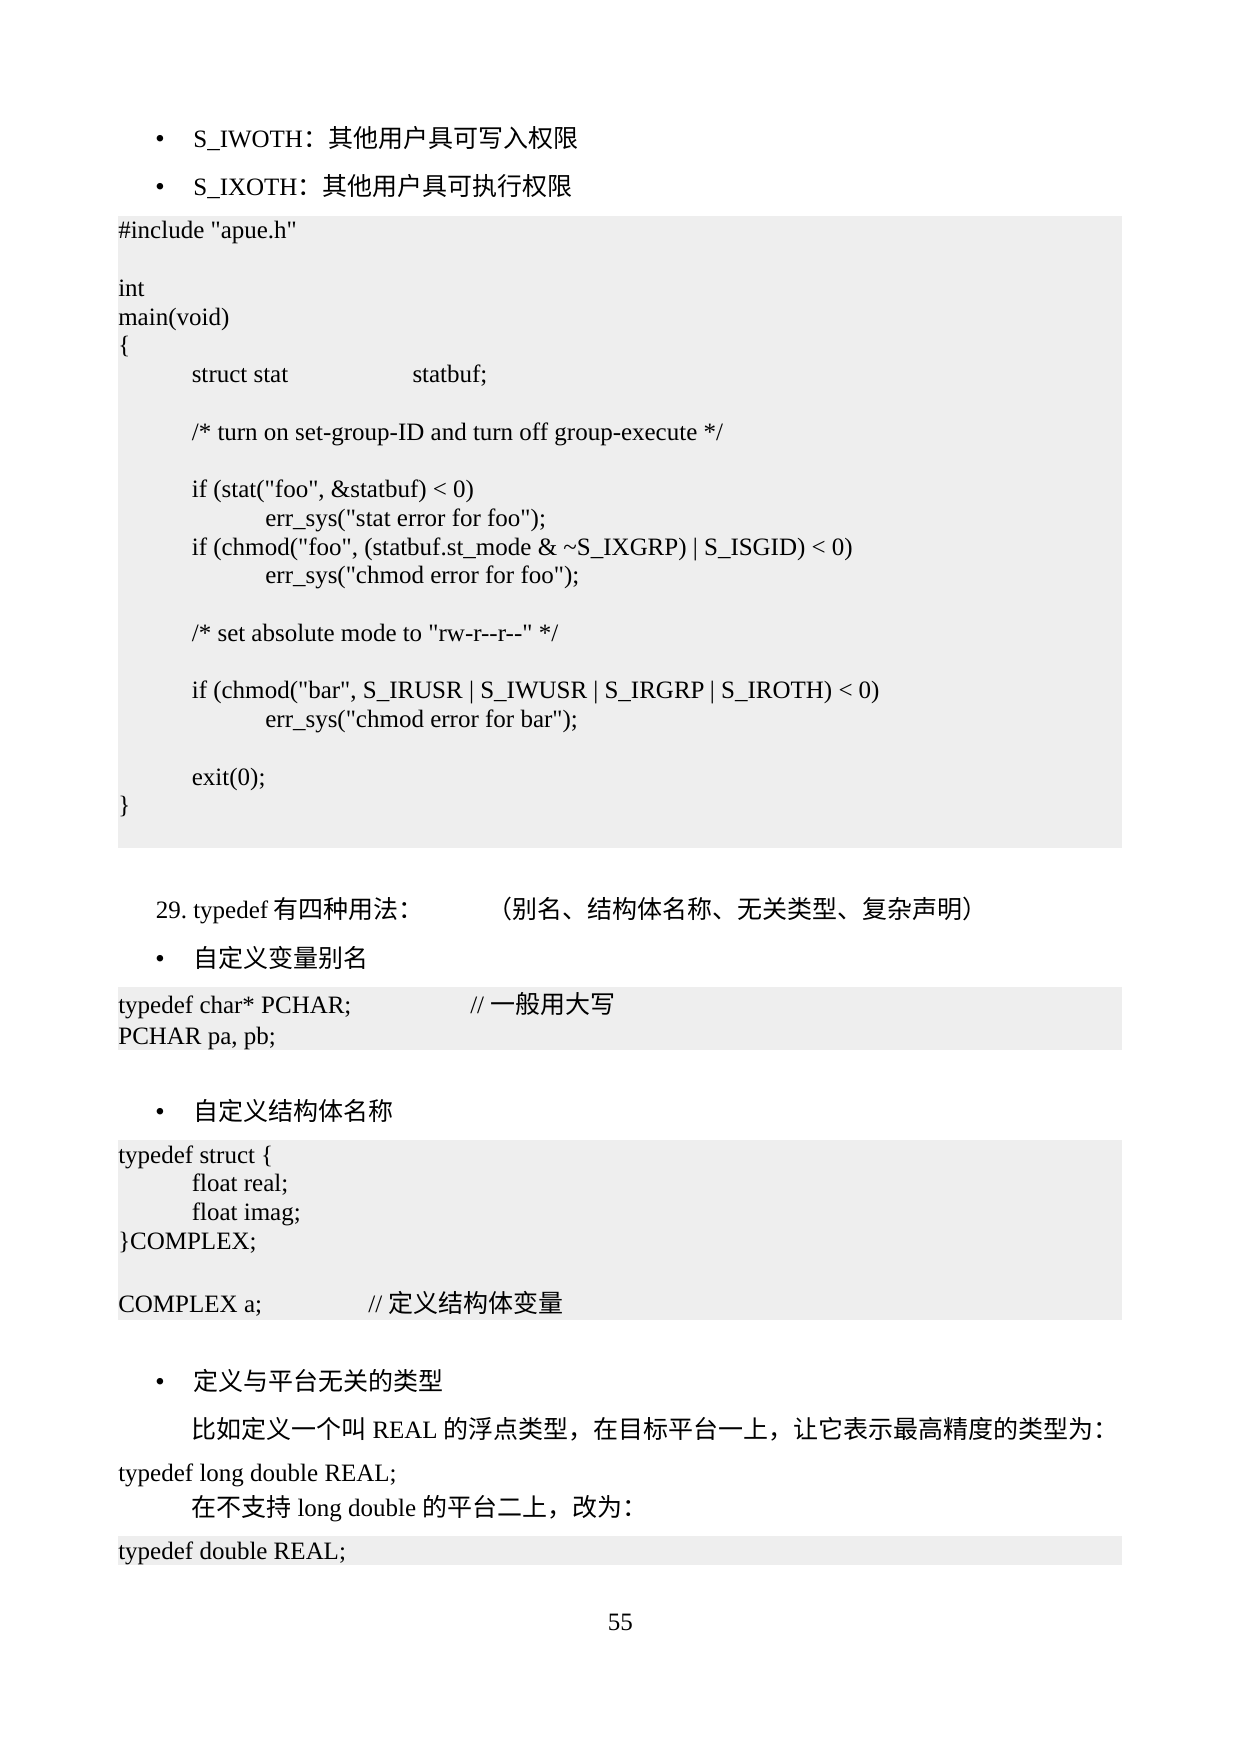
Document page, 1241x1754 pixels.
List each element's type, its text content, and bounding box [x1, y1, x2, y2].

list S_IWOTH：其他用户具可写入权限 [156, 118, 1122, 154]
list typedef有四种用法： （别名、结构体名称、无关类型、复杂声明） [156, 889, 1122, 926]
text 在不支持 long double 的平台二上，改为： [118, 1487, 1122, 1523]
list 自定义结构体名称 [156, 1091, 1122, 1127]
text 比如定义一个叫 REAL 的浮点类型，在目标平台一上，让它表示最高精度的类型为： [118, 1410, 1122, 1446]
list S_IXOTH：其他用户具可执行权限 [156, 167, 1122, 203]
list 自定义变量别名 [156, 938, 1122, 974]
table_header #include "apue.h" int main(void) { struct stat statbuf; /* turn on set-group-ID and turn off group-execute */ if (stat("foo", &statbuf) < 0) err_sys("stat error for foo"); if (chmod("foo", (statbuf.st_mode & ~S_IXGRP) | S_ISGID) < 0) err_sys("chmod error for foo"); /* set absolute mode to "rw-r--r--" */ if (chmod("bar", S_IRUSR | S_IWUSR | S_IRGRP | S_IROTH) < 0) err_sys("chmod error for bar"); exit(0); } [118, 216, 1122, 848]
table_header typedef double REAL; [118, 1536, 1122, 1565]
table_header typedef struct { float real; float imag; }COMPLEX; COMPLEX a; // 定义结构体变量 [118, 1140, 1122, 1320]
list 定义与平台无关的类型 [156, 1361, 1122, 1397]
table_header typedef long double REAL; [118, 1459, 1122, 1487]
table_header typedef char* PCHAR; // 一般用大写 PCHAR pa, pb; [118, 987, 1122, 1050]
